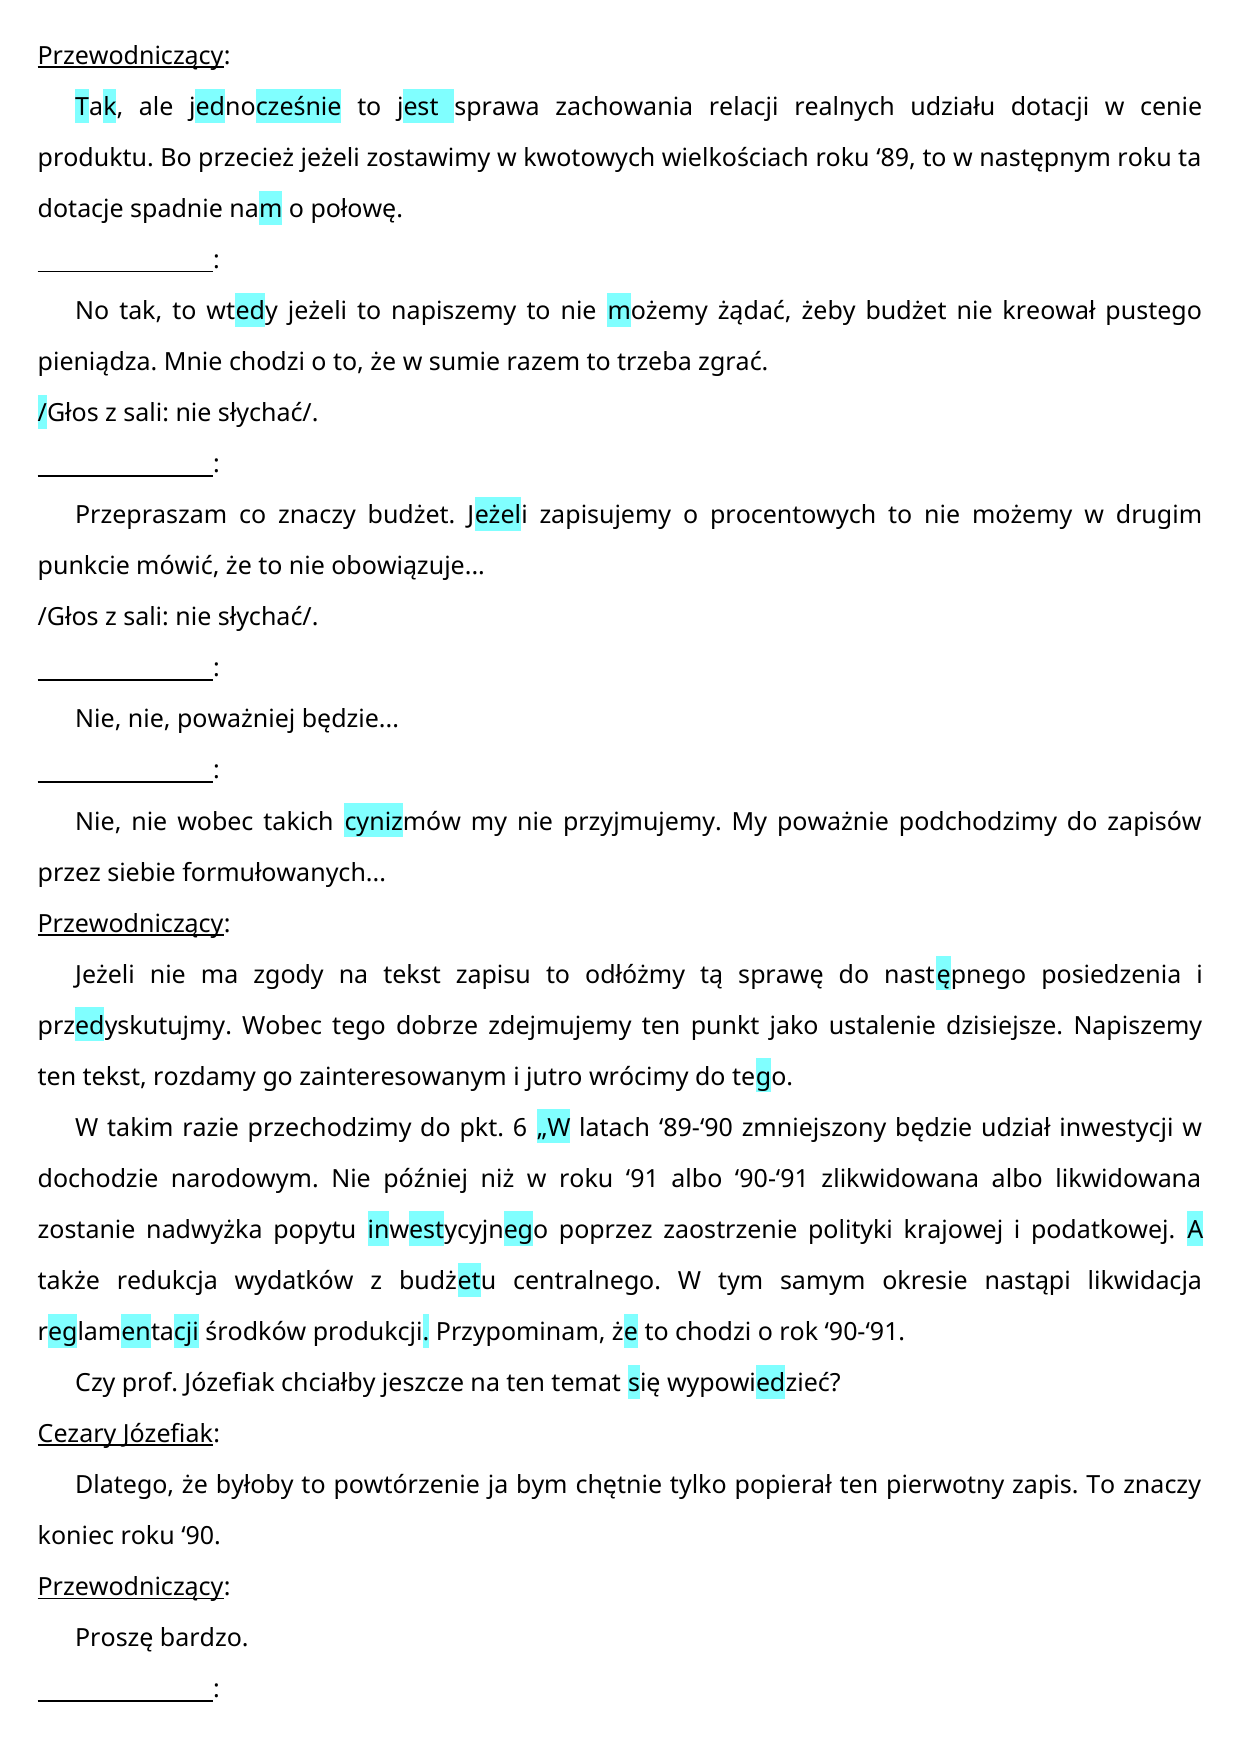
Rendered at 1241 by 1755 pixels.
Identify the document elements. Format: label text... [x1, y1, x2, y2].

text Cezary Józefiak: [37, 1416, 1203, 1450]
text Proszę bardzo. [37, 1620, 1203, 1654]
text Tak, ale jednocześnie to jest sprawa zachowania relacji realnych udziału dotacji w cenie produktu. Bo przecież jeżeli zostawimy w kwotowych wielkościach roku ‘89, to w następnym roku ta dotacje spadnie nam o połowę. [37, 88, 1203, 225]
text : [37, 446, 1203, 480]
text No tak, to wtedy jeżeli to napiszemy to nie możemy żądać, żeby budżet nie kreował pustego pieniądza. Mnie chodzi o to, że w sumie razem to trzeba zgrać. [37, 293, 1203, 378]
text Przepraszam co znaczy budżet. Jeżeli zapisujemy o procentowych to nie możemy w drugim punkcie mówić, że to nie obowiązuje... [37, 497, 1203, 582]
text : [37, 1671, 1203, 1705]
text : [37, 242, 1203, 276]
text Przewodniczący: [37, 1569, 1203, 1603]
text Przewodniczący: [37, 905, 1203, 939]
text /Głos z sali: nie słychać/. [37, 599, 1203, 633]
text : [37, 650, 1203, 684]
text Nie, nie wobec takich cynizmów my nie przyjmujemy. My poważnie podchodzimy do zapisów przez siebie formułowanych... [37, 803, 1203, 888]
text Dlatego, że byłoby to powtórzenie ja bym chętnie tylko popierał ten pierwotny zapis. To znaczy koniec roku ‘90. [37, 1467, 1203, 1552]
text Czy prof. Józefiak chciałby jeszcze na ten temat się wypowiedzieć? [37, 1364, 1203, 1399]
text W takim razie przechodzimy do pkt. 6 „W latach ‘89-‘90 zmniejszony będzie udział inwestycji w dochodzie narodowym. Nie później niż w roku ‘91 albo ‘90-‘91 zlikwidowana albo likwidowana zostanie nadwyżka popytu inwestycyjnego poprzez zaostrzenie polityki krajowej i podatkowej. A także redukcja wydatków z budżetu centralnego. W tym samym okresie nastąpi likwidacja reglamentacji środków produkcji. Przypominam, że to chodzi o rok ‘90-‘91. [37, 1109, 1203, 1348]
text : [37, 752, 1203, 786]
text /Głos z sali: nie słychać/. [37, 395, 1203, 429]
text Przewodniczący: [37, 37, 1203, 72]
text Jeżeli nie ma zgody na tekst zapisu to odłóżmy tą sprawę do następnego posiedzenia i przedyskutujmy. Wobec tego dobrze zdejmujemy ten punkt jako ustalenie dzisiejsze. Napiszemy ten tekst, rozdamy go zainteresowanym i jutro wrócimy do tego. [37, 956, 1203, 1092]
text Nie, nie, poważniej będzie... [37, 701, 1203, 735]
